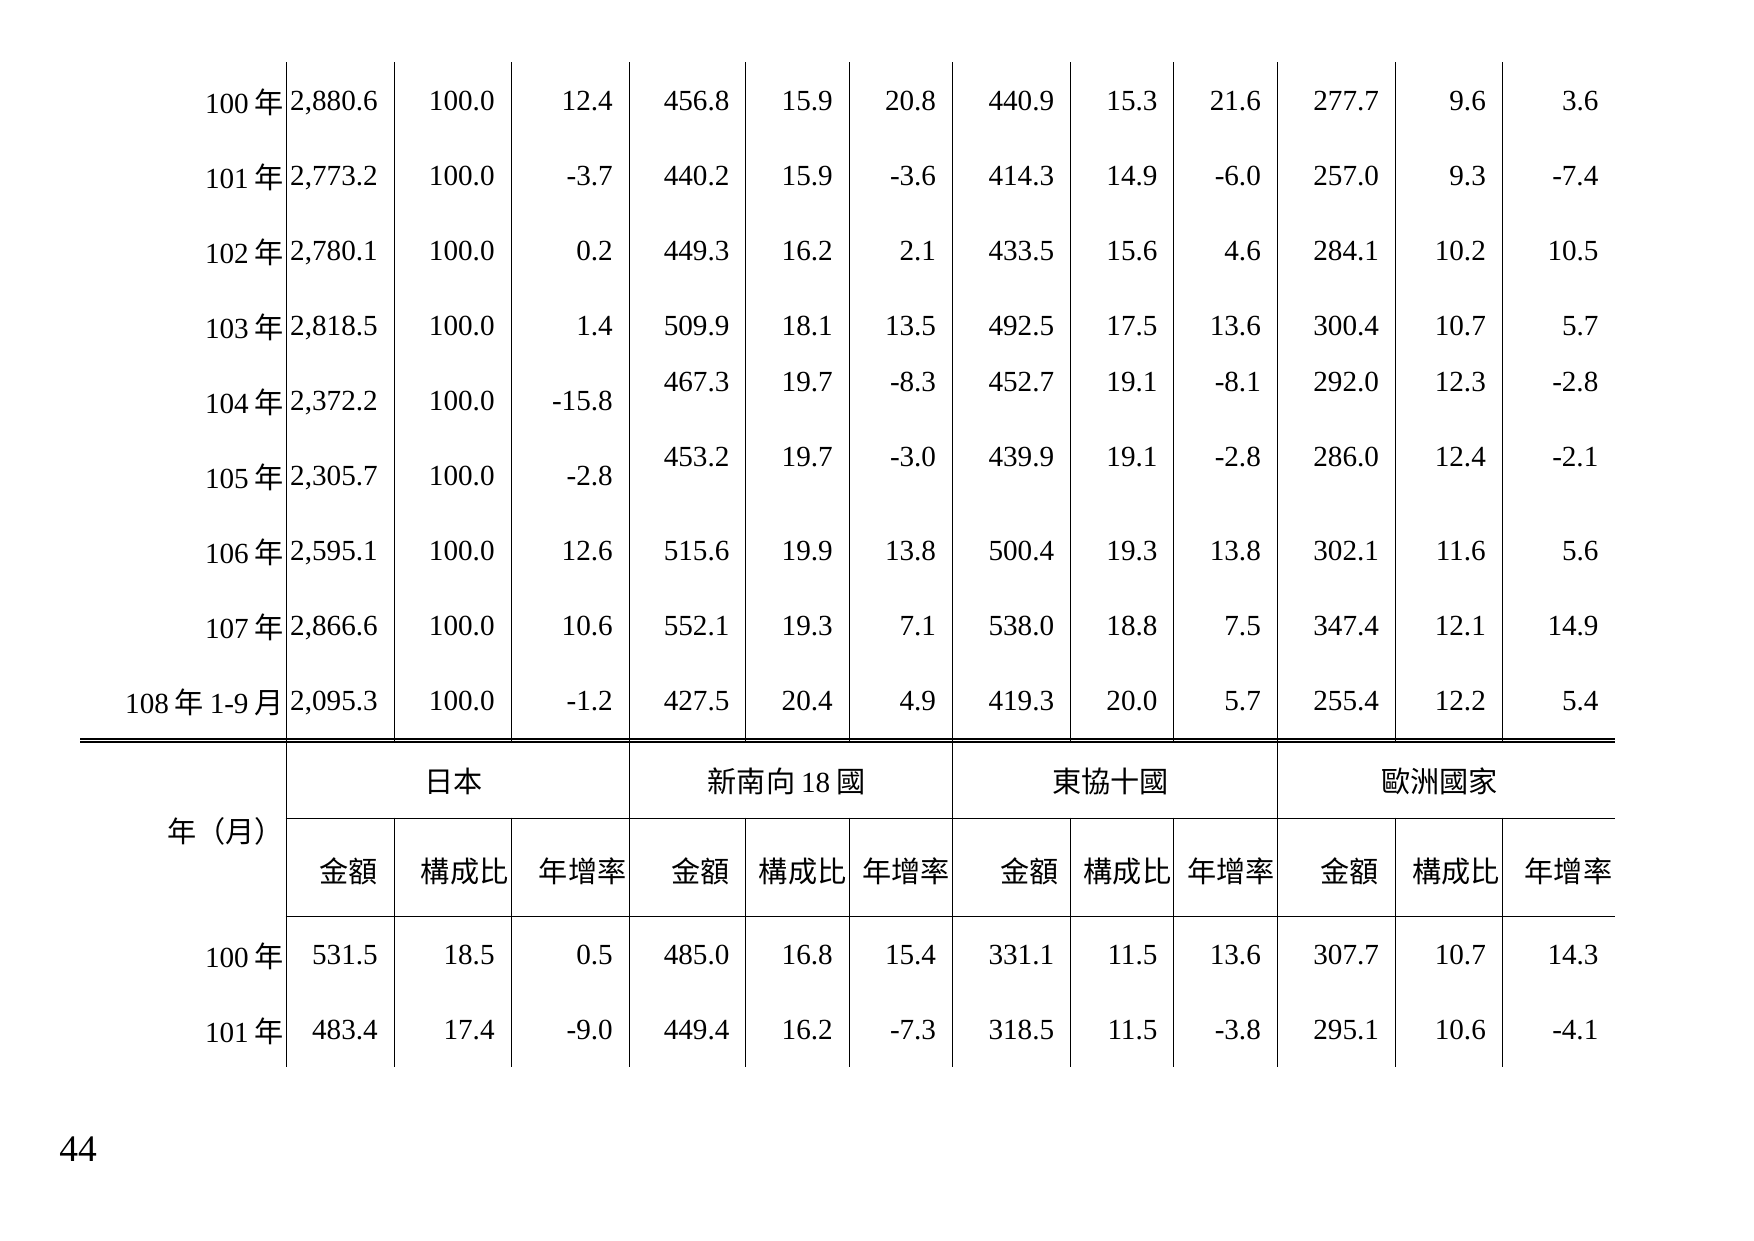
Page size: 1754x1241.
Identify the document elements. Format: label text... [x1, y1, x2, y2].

table_cell 13.8 [1174, 513, 1277, 588]
table_cell 15.4 [850, 917, 952, 992]
table_cell 年增率 [1174, 819, 1277, 916]
table_cell 12.2 [1396, 663, 1502, 738]
table_cell 18.8 [1071, 588, 1173, 663]
table_cell 5.7 [1174, 663, 1277, 738]
table_cell 2,095.3 [287, 663, 394, 738]
table_cell 14.9 [1503, 588, 1615, 663]
table_cell 10.6 [1396, 992, 1502, 1067]
table_cell 439.9 [953, 438, 1070, 513]
table_cell 14.3 [1503, 917, 1615, 992]
table_cell 107年 [80, 588, 286, 663]
table_cell 427.5 [630, 663, 745, 738]
table_cell 100.0 [395, 288, 511, 363]
table_cell 257.0 [1278, 138, 1395, 213]
table_cell 19.9 [746, 513, 849, 588]
table_cell 15.6 [1071, 213, 1173, 288]
table_cell 347.4 [1278, 588, 1395, 663]
table_cell 108年1-9月 [80, 663, 286, 738]
table_cell 515.6 [630, 513, 745, 588]
table_cell -2.8 [1503, 363, 1615, 438]
table_cell 5.7 [1503, 288, 1615, 363]
table_cell 302.1 [1278, 513, 1395, 588]
table_cell 7.5 [1174, 588, 1277, 663]
table_cell 15.9 [746, 62, 849, 138]
table_cell 9.6 [1396, 62, 1502, 138]
table_cell 485.0 [630, 917, 745, 992]
table_cell 307.7 [1278, 917, 1395, 992]
table_cell 16.8 [746, 917, 849, 992]
table_cell 331.1 [953, 917, 1070, 992]
table_cell 日本 [287, 743, 629, 818]
table_cell 2,305.7 [287, 438, 394, 513]
table_cell -4.1 [1503, 992, 1615, 1067]
table_cell 19.3 [746, 588, 849, 663]
table_cell 538.0 [953, 588, 1070, 663]
table_cell 5.4 [1503, 663, 1615, 738]
table_cell 284.1 [1278, 213, 1395, 288]
table_cell 552.1 [630, 588, 745, 663]
table_cell 19.1 [1071, 363, 1173, 438]
table_cell 14.9 [1071, 138, 1173, 213]
table_cell 13.5 [850, 288, 952, 363]
table_cell 金額 [1278, 819, 1395, 916]
table_cell -1.2 [512, 663, 629, 738]
table_cell 4.9 [850, 663, 952, 738]
table_cell 金額 [953, 819, 1070, 916]
table_cell 年增率 [512, 819, 629, 916]
table_cell 10.7 [1396, 288, 1502, 363]
table_cell 5.6 [1503, 513, 1615, 588]
table_cell 286.0 [1278, 438, 1395, 513]
table_cell 19.3 [1071, 513, 1173, 588]
table_cell 19.7 [746, 363, 849, 438]
table_cell 16.2 [746, 992, 849, 1067]
table_cell 433.5 [953, 213, 1070, 288]
table_cell 金額 [287, 819, 394, 916]
table_cell 300.4 [1278, 288, 1395, 363]
table_cell 452.7 [953, 363, 1070, 438]
table_cell 21.6 [1174, 62, 1277, 138]
table_cell 20.0 [1071, 663, 1173, 738]
table_cell 104年 [80, 363, 286, 438]
table_cell 17.5 [1071, 288, 1173, 363]
table_cell 12.1 [1396, 588, 1502, 663]
table_cell 7.1 [850, 588, 952, 663]
table_cell -7.4 [1503, 138, 1615, 213]
table_cell 17.4 [395, 992, 511, 1067]
table_cell 新南向18國 [630, 743, 952, 818]
table_cell -3.8 [1174, 992, 1277, 1067]
table_cell -8.3 [850, 363, 952, 438]
table_cell 0.2 [512, 213, 629, 288]
table_cell 0.5 [512, 917, 629, 992]
table_cell 100.0 [395, 213, 511, 288]
table_cell 年增率 [1503, 819, 1615, 916]
table_cell 100.0 [395, 62, 511, 138]
table_cell 103年 [80, 288, 286, 363]
table_cell 13.6 [1174, 917, 1277, 992]
table_cell 20.8 [850, 62, 952, 138]
table_cell 101年 [80, 992, 286, 1067]
table_cell 453.2 [630, 438, 745, 513]
table_cell 500.4 [953, 513, 1070, 588]
table_cell 東協十國 [953, 743, 1277, 818]
table_cell 10.2 [1396, 213, 1502, 288]
table_cell 15.9 [746, 138, 849, 213]
table_cell 2,595.1 [287, 513, 394, 588]
table_cell 106年 [80, 513, 286, 588]
table_cell 100.0 [395, 588, 511, 663]
table_cell 11.6 [1396, 513, 1502, 588]
table_cell -8.1 [1174, 363, 1277, 438]
table_cell 構成比 [1071, 819, 1173, 916]
table_cell 101年 [80, 138, 286, 213]
table_cell 9.3 [1396, 138, 1502, 213]
table_cell -9.0 [512, 992, 629, 1067]
table_cell 15.3 [1071, 62, 1173, 138]
table_cell 構成比 [746, 819, 849, 916]
table_cell 19.7 [746, 438, 849, 513]
table_cell 18.1 [746, 288, 849, 363]
table_cell 100.0 [395, 138, 511, 213]
table_cell 2,880.6 [287, 62, 394, 138]
table_cell 100年 [80, 916, 286, 992]
table_cell 456.8 [630, 62, 745, 138]
table_cell 10.7 [1396, 917, 1502, 992]
table_cell 531.5 [287, 917, 394, 992]
table_cell 構成比 [1396, 819, 1502, 916]
table_cell 449.3 [630, 213, 745, 288]
table_cell 100.0 [395, 438, 511, 513]
table_cell 509.9 [630, 288, 745, 363]
table_cell 11.5 [1071, 917, 1173, 992]
table_cell 2,818.5 [287, 288, 394, 363]
table_cell 19.1 [1071, 438, 1173, 513]
table_cell 100年 [80, 62, 286, 138]
table_cell 100.0 [395, 363, 511, 438]
table_cell 12.4 [512, 62, 629, 138]
table_cell 2,372.2 [287, 363, 394, 438]
table_cell 419.3 [953, 663, 1070, 738]
table_cell 金額 [630, 819, 745, 916]
table_cell 2,773.2 [287, 138, 394, 213]
table_cell 12.6 [512, 513, 629, 588]
table_cell 4.6 [1174, 213, 1277, 288]
table_cell 449.4 [630, 992, 745, 1067]
table_cell 3.6 [1503, 62, 1615, 138]
table_cell -6.0 [1174, 138, 1277, 213]
table_cell 2.1 [850, 213, 952, 288]
table_cell 295.1 [1278, 992, 1395, 1067]
table_cell 10.5 [1503, 213, 1615, 288]
table_cell 414.3 [953, 138, 1070, 213]
table_cell 構成比 [395, 819, 511, 916]
table_cell 440.9 [953, 62, 1070, 138]
table_cell 255.4 [1278, 663, 1395, 738]
table_cell 105年 [80, 438, 286, 513]
table_cell 100.0 [395, 663, 511, 738]
table_cell 18.5 [395, 917, 511, 992]
table_cell 277.7 [1278, 62, 1395, 138]
table_cell -7.3 [850, 992, 952, 1067]
table_cell 2,780.1 [287, 213, 394, 288]
table_cell 440.2 [630, 138, 745, 213]
table_cell 歐洲國家 [1278, 743, 1615, 818]
table_cell 10.6 [512, 588, 629, 663]
table_cell -15.8 [512, 363, 629, 438]
table_cell 年（月） [80, 743, 286, 916]
table_cell 16.2 [746, 213, 849, 288]
table_cell 年增率 [850, 819, 952, 916]
table_cell 318.5 [953, 992, 1070, 1067]
table_cell 13.8 [850, 513, 952, 588]
table_cell 12.4 [1396, 438, 1502, 513]
table_cell 467.3 [630, 363, 745, 438]
table_cell -3.0 [850, 438, 952, 513]
table_cell 102年 [80, 213, 286, 288]
table_cell 13.6 [1174, 288, 1277, 363]
table_cell -3.6 [850, 138, 952, 213]
table_cell 483.4 [287, 992, 394, 1067]
table_cell 11.5 [1071, 992, 1173, 1067]
table_cell 492.5 [953, 288, 1070, 363]
table_cell -2.8 [512, 438, 629, 513]
table_cell -2.1 [1503, 438, 1615, 513]
table_cell -3.7 [512, 138, 629, 213]
table_cell 2,866.6 [287, 588, 394, 663]
table_cell 12.3 [1396, 363, 1502, 438]
table_cell 20.4 [746, 663, 849, 738]
table_cell 292.0 [1278, 363, 1395, 438]
table_cell -2.8 [1174, 438, 1277, 513]
table_cell 1.4 [512, 288, 629, 363]
table_cell 100.0 [395, 513, 511, 588]
